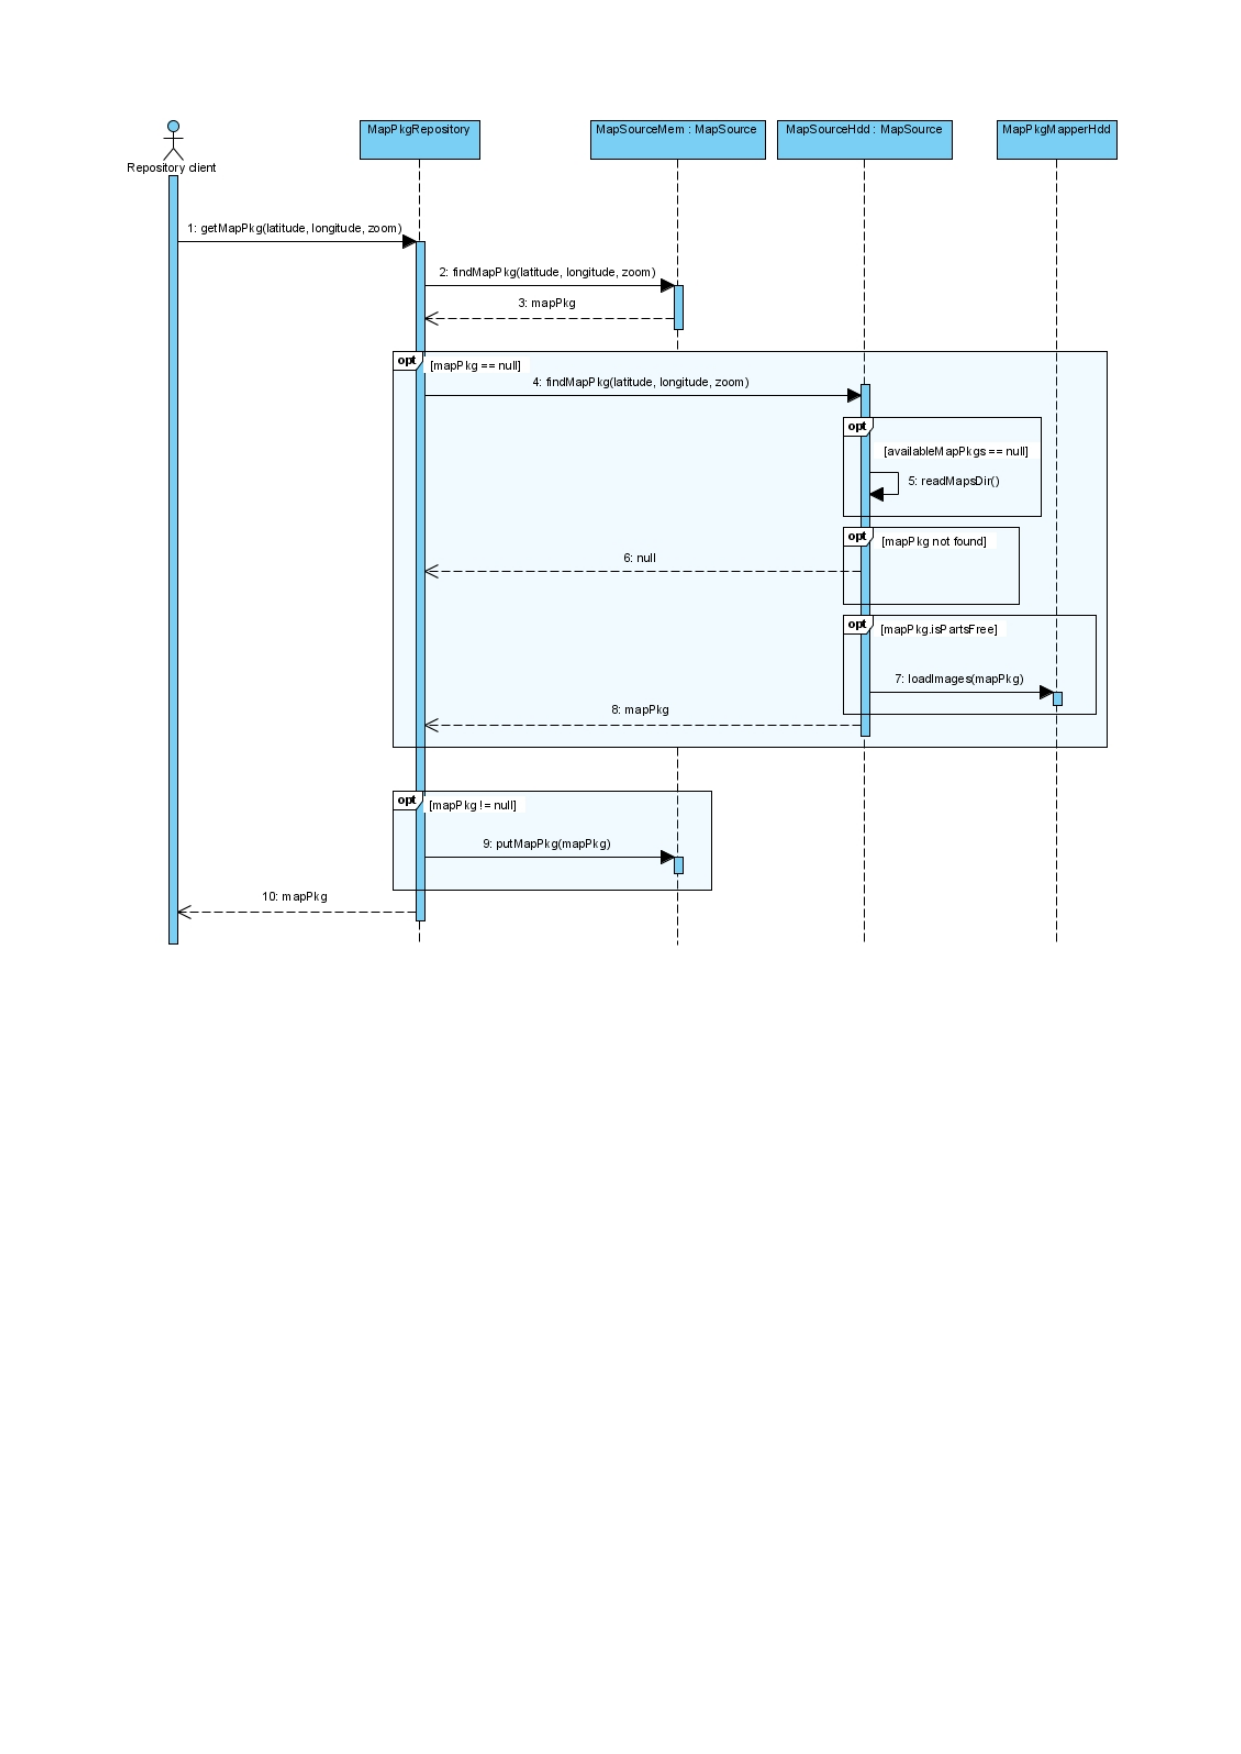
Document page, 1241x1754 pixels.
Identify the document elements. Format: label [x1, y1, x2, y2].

picture [118, 118, 1122, 949]
